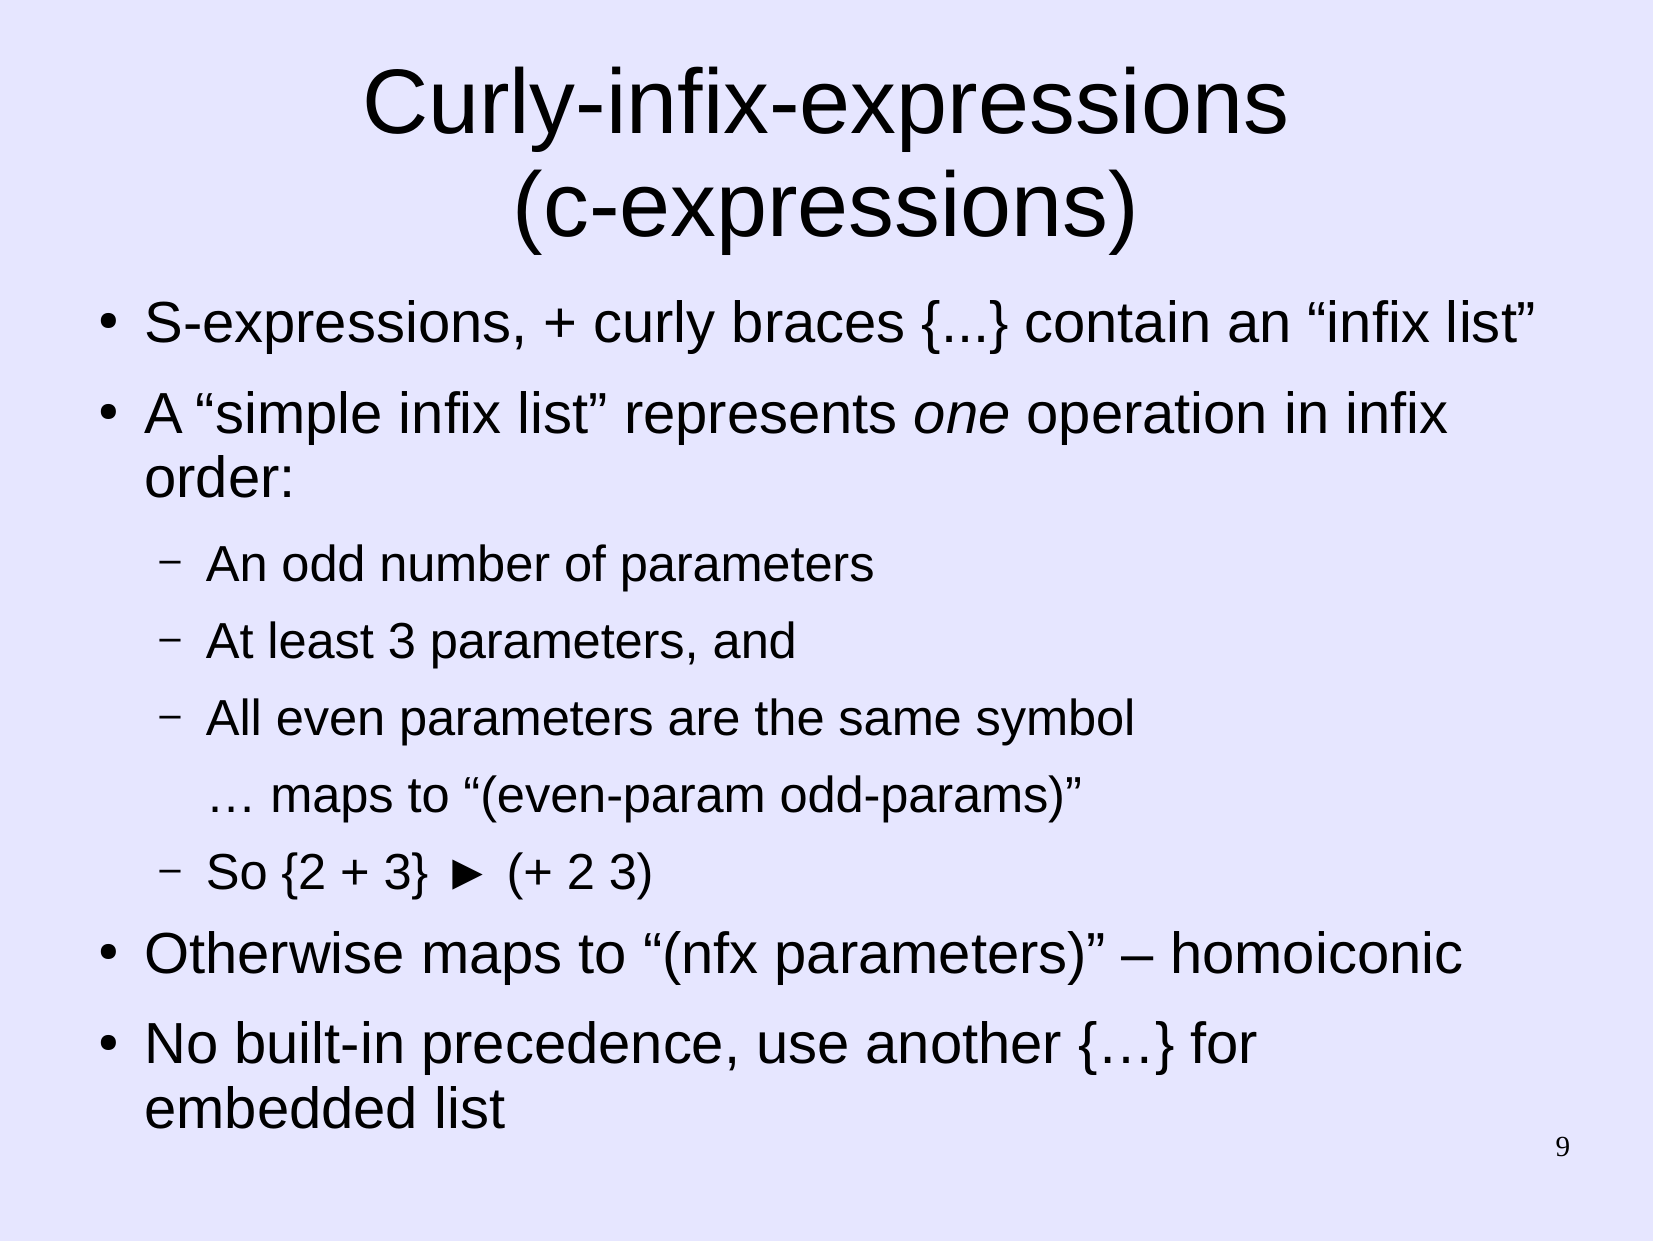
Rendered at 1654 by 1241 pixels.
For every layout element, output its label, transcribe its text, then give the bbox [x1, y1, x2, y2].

title Curly-infix-expressions (c-expressions) [82, 49, 1571, 257]
list S-expressions, + curly braces {...} contain an “infix list” A “simple infix list” represents one operation in infix order: An odd number of parameters At least 3 parameters, and All even parameters are the same symbol … maps to “(even-param odd-params)” So {2 + 3} ► (+ 2 3) Otherwise maps to “(nfx parameters)” – homoiconic No built-in precedence, use another {…} for embedded list [82, 290, 1538, 1171]
